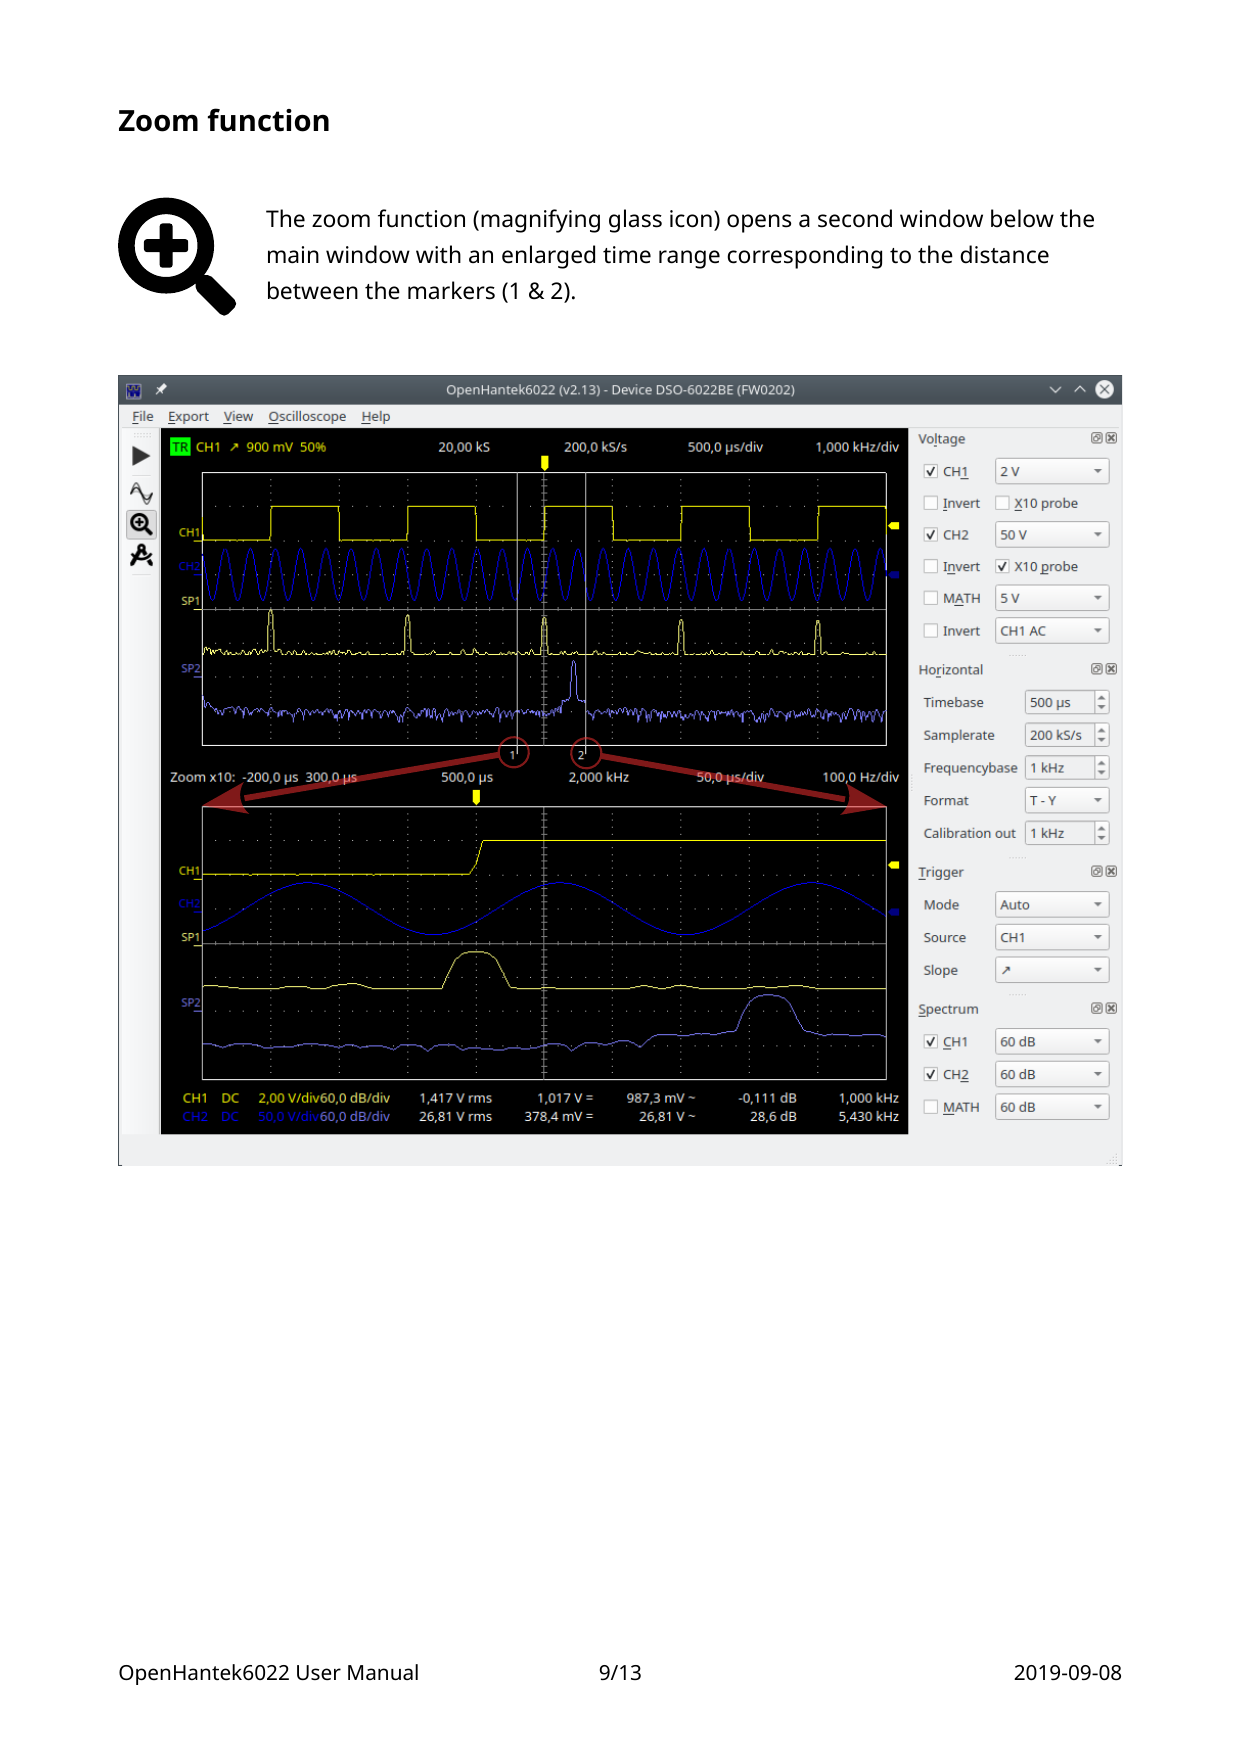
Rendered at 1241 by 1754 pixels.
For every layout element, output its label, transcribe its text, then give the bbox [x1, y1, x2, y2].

subtitle [118, 255, 211, 306]
subtitle Zoom function [118, 100, 1122, 140]
subtitle The zoom function (magnifying glass icon) opens a second window below the main window with an enlarged time range corresponding to the distance between the markers (1 & 2). [190, 203, 1122, 306]
subtitle [135, 215, 197, 276]
picture [118, 375, 1123, 1166]
